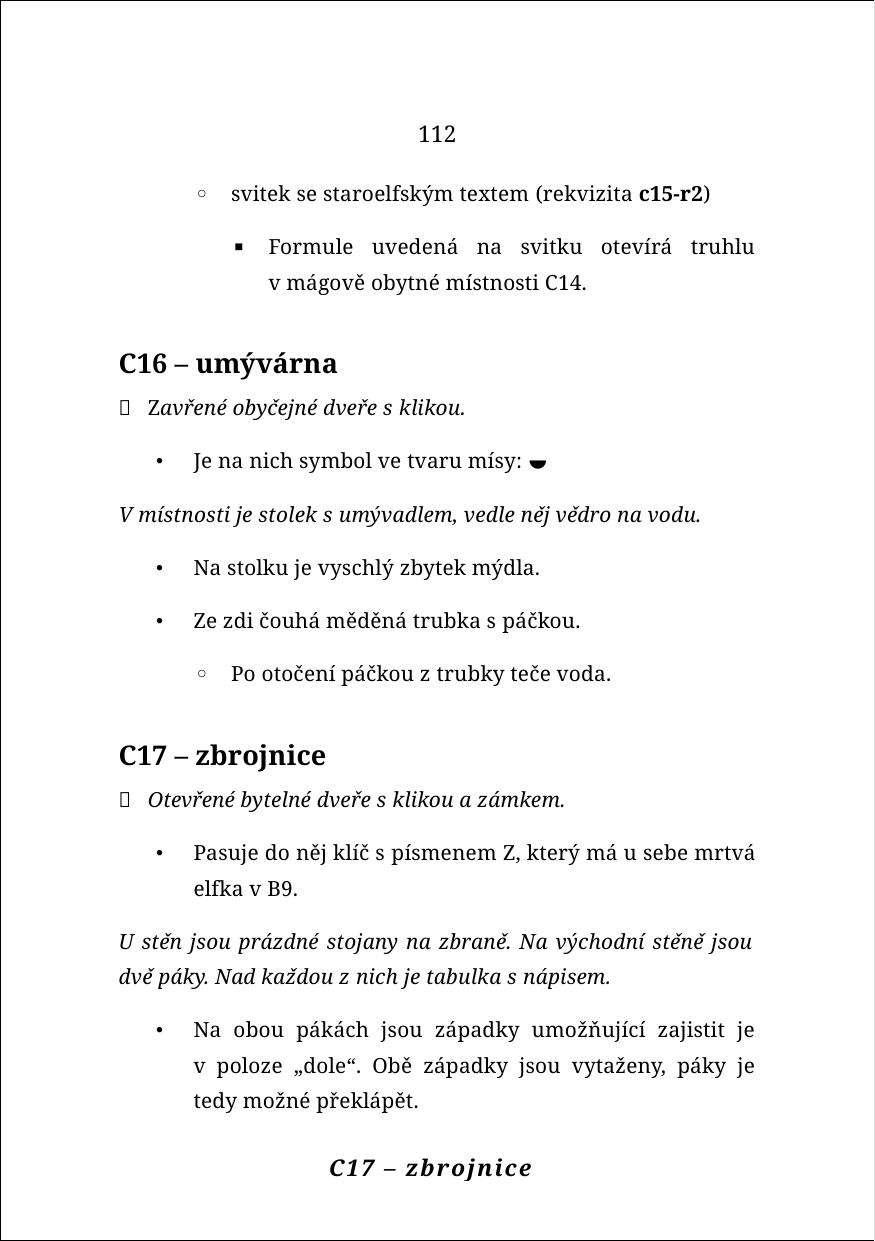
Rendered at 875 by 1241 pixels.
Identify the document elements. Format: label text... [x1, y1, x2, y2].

text 🚪 Otevřené bytelné dveře s⁠ klikou a⁠ zámkem. [118, 785, 756, 813]
text V⁠ místnosti je stolek s⁠ umývadlem, vedle něj vědro na vodu. [118, 500, 756, 528]
list svitek se staroelfským textem (rekvizita c15-r2) [193, 179, 756, 207]
subtitle C17 – zbrojnice [118, 736, 756, 773]
list Je na nich symbol ve tvaru mísy: ⯋ [156, 446, 756, 475]
list Ze zdi čouhá měděná trubka s⁠ páčkou. [156, 606, 756, 634]
list Pasuje do něj klíč s⁠ písmenem Z, který má u⁠ sebe mrtvá elfka v⁠ B9. [156, 838, 756, 902]
subtitle C16 – umývárna [118, 344, 756, 381]
list Po otočení páčkou z⁠ trubky teče voda. [193, 659, 756, 688]
list Formule uvedená na svitku otevírá truhlu v⁠ mágově obytné místnosti C14. [231, 232, 756, 296]
list Na obou pákách jsou západky umožňující zajistit je v⁠ poloze „dole“. Obě západky jsou vytaženy, páky je tedy možné překlápět. [156, 1016, 756, 1115]
list Na stolku je vyschlý zbytek mýdla. [156, 553, 756, 581]
text 🚪 Zavřené obyčejné dveře s⁠ klikou. [118, 393, 756, 422]
text U⁠ stěn jsou prázdné stojany na zbraně. Na východní stěně jsou dvě páky. Nad každou z⁠ nich je tabulka s⁠ nápisem. [118, 927, 756, 991]
